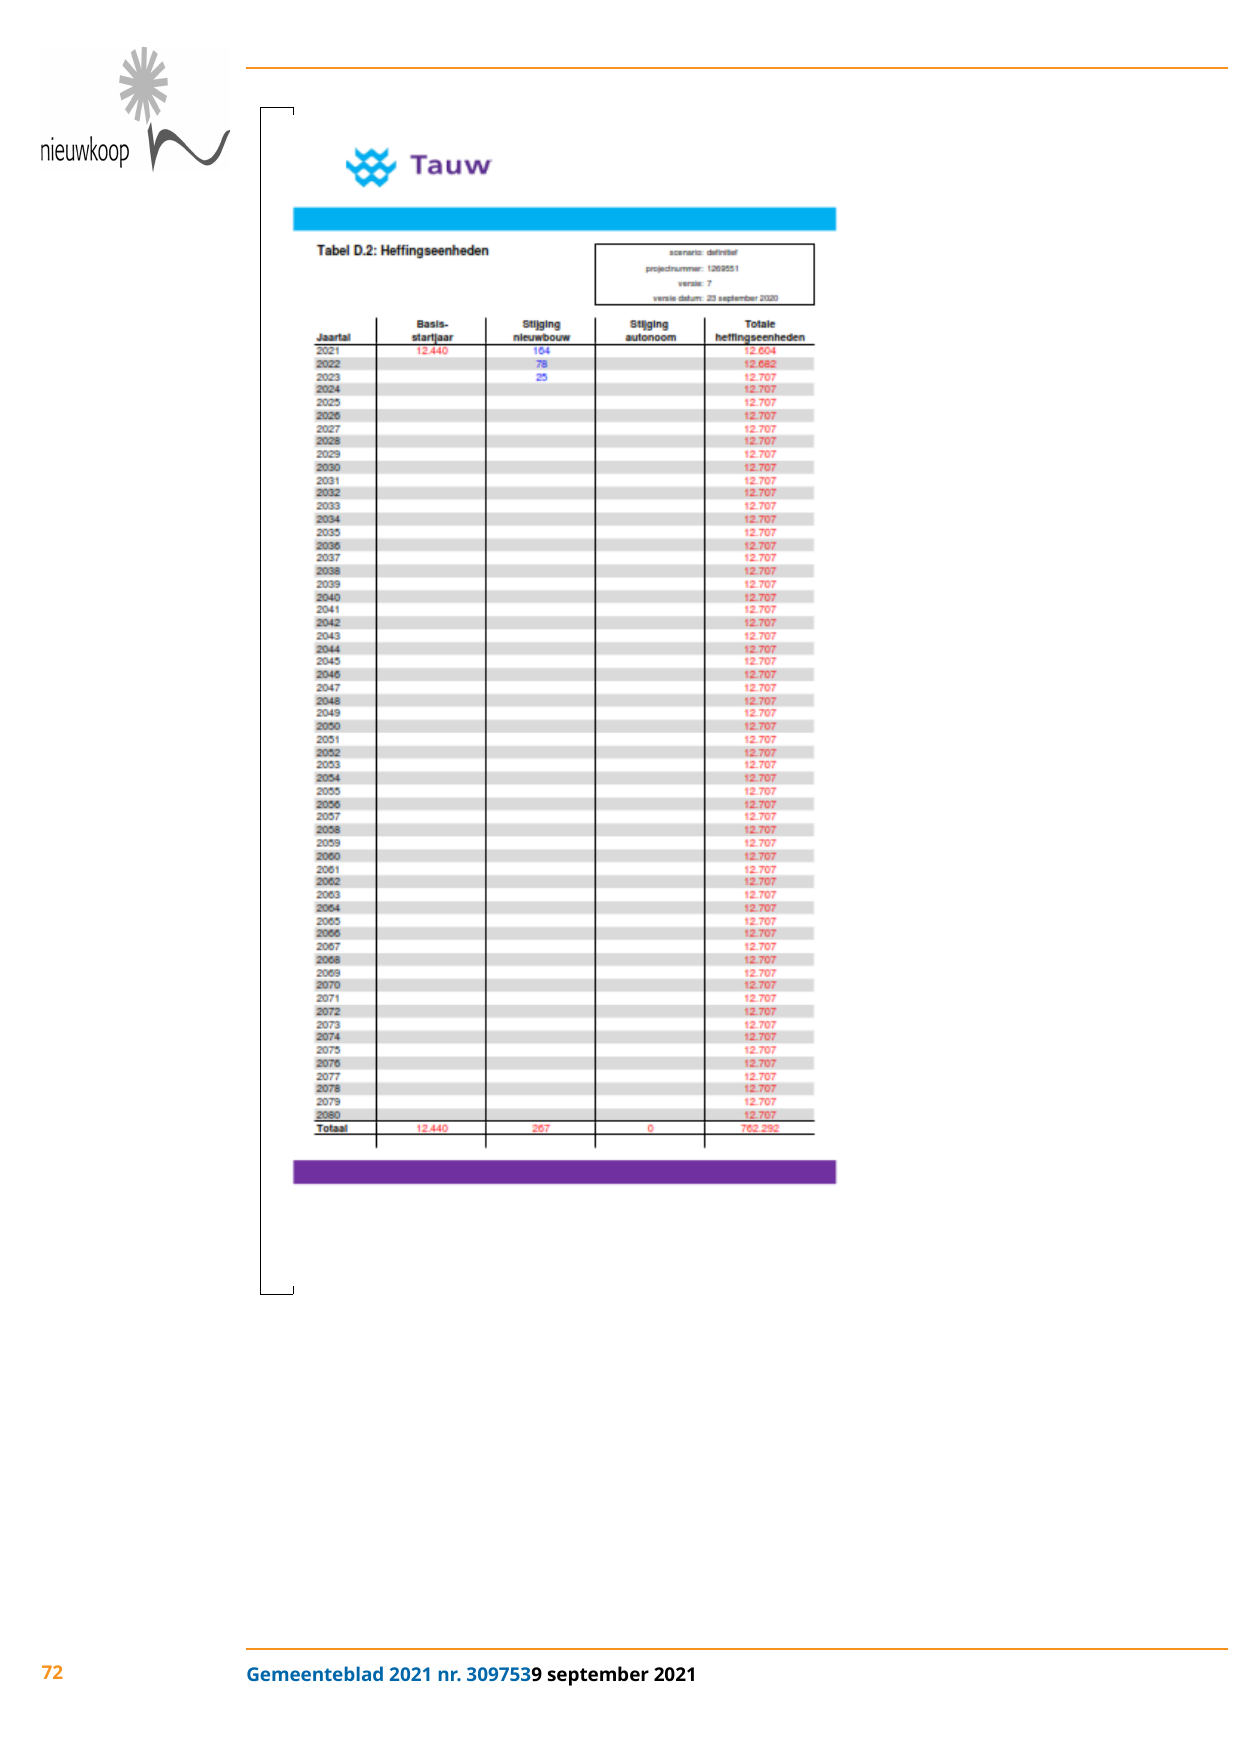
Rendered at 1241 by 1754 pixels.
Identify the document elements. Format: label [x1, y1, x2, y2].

picture [41, 47, 231, 172]
picture [268, 115, 1173, 1286]
